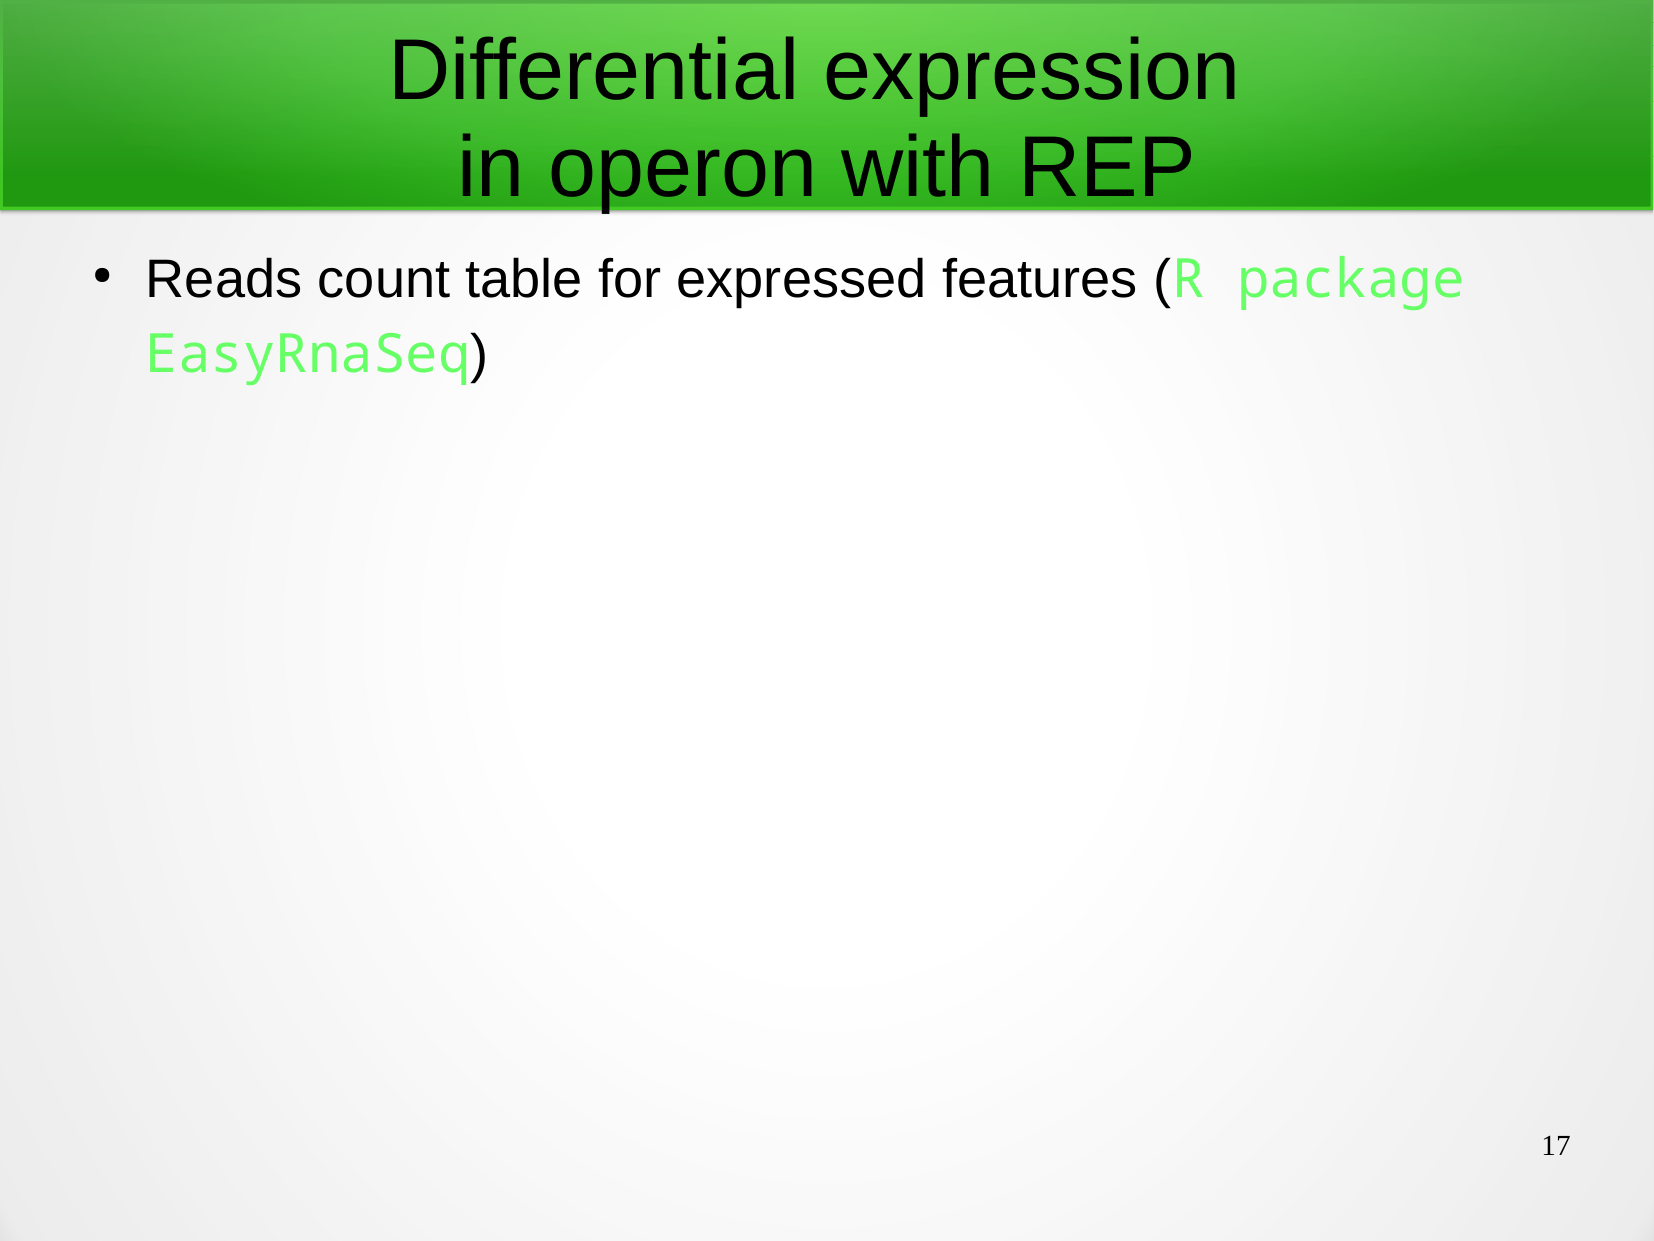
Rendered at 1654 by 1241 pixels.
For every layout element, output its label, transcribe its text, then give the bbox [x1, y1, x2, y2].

list Reads count table for expressed features (R package EasyRnaSeq) [75, 240, 1564, 1201]
title Differential expression in operon with REP [82, 21, 1571, 215]
